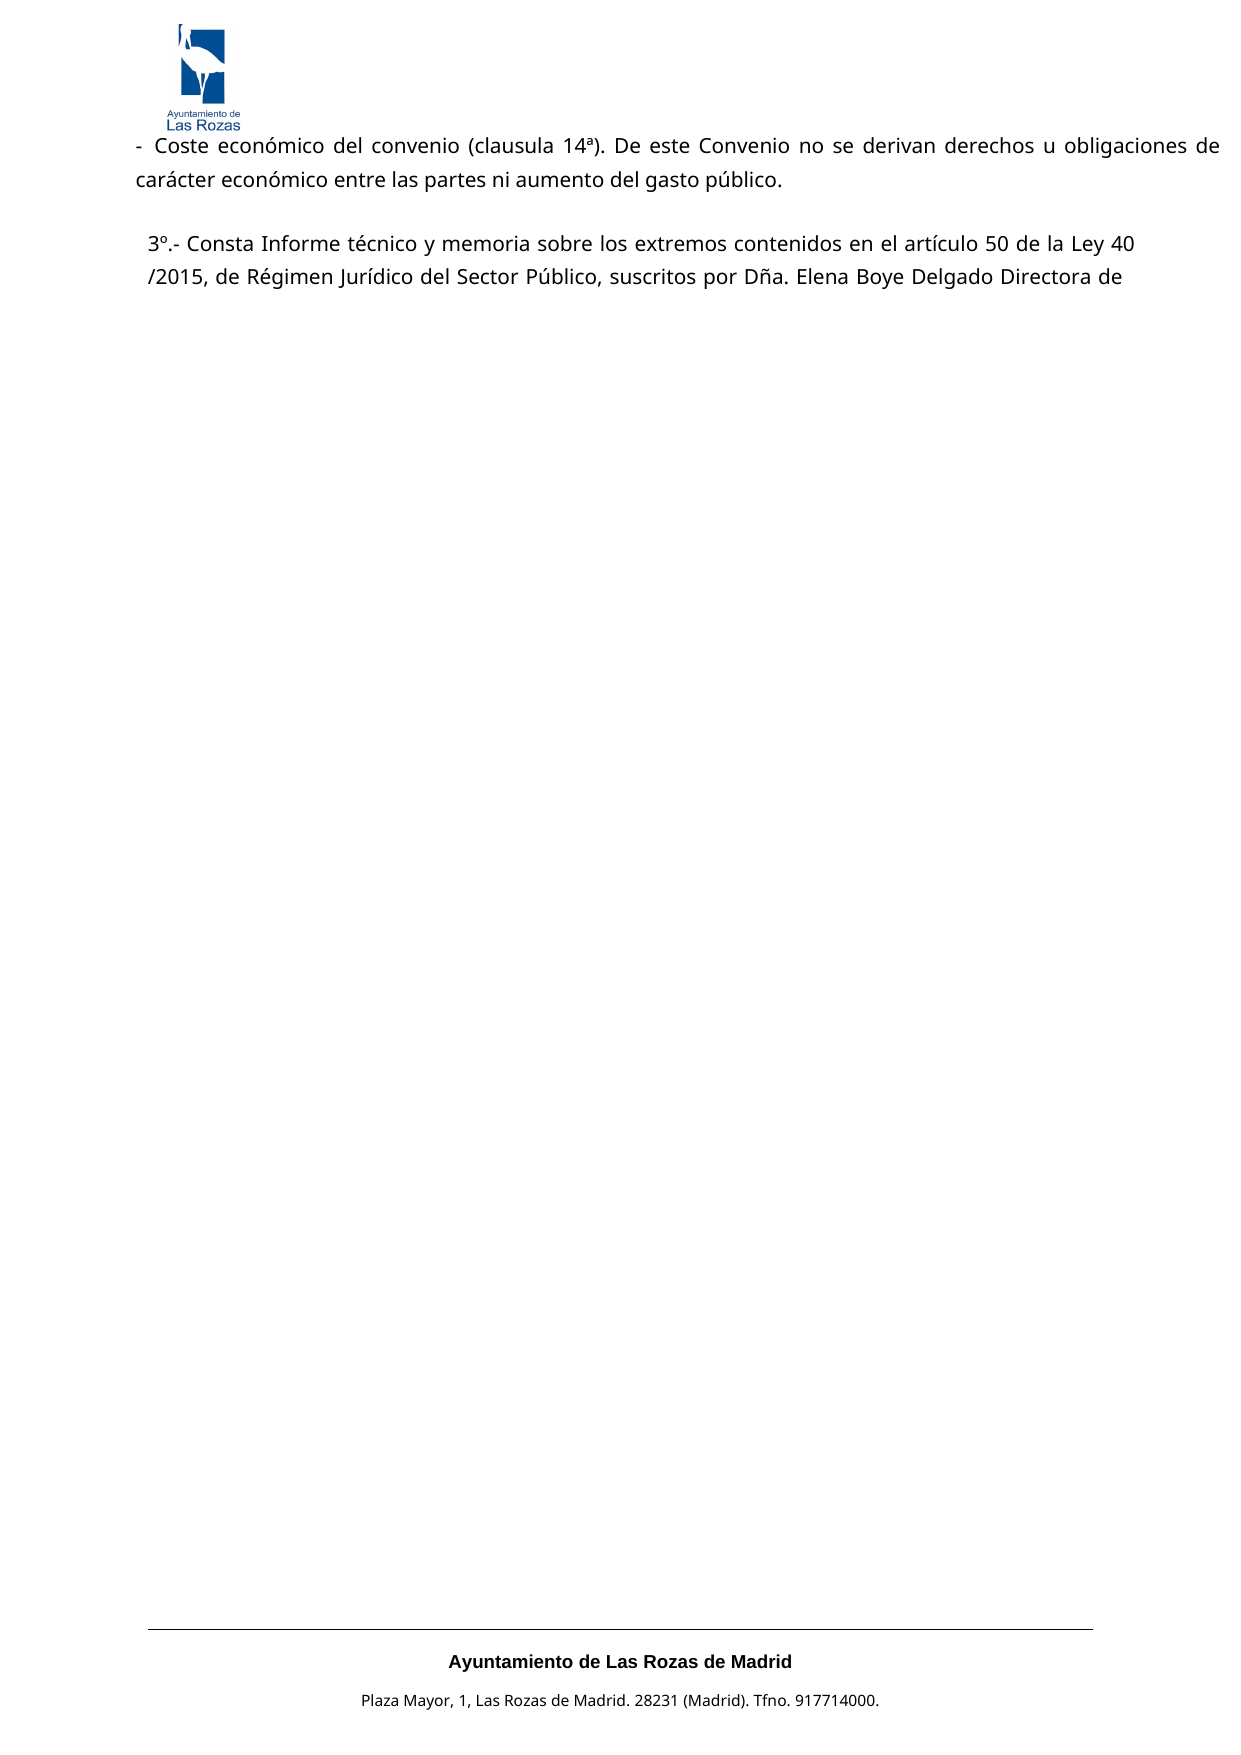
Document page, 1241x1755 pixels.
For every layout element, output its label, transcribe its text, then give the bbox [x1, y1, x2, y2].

text 3º.- Consta Informe técnico y memoria sobre los extremos contenidos en el artículo 50 de la Ley 40 [148, 229, 1220, 257]
list Coste económico del convenio (clausula 14ª). De este Convenio no se derivan derechos u obligaciones de carácter económico entre las partes ni aumento del gasto público. [135, 131, 1220, 194]
text /2015, de Régimen Jurídico del Sector Público, suscritos por Dña. Elena Boye Delgado Directora de [148, 262, 1220, 291]
